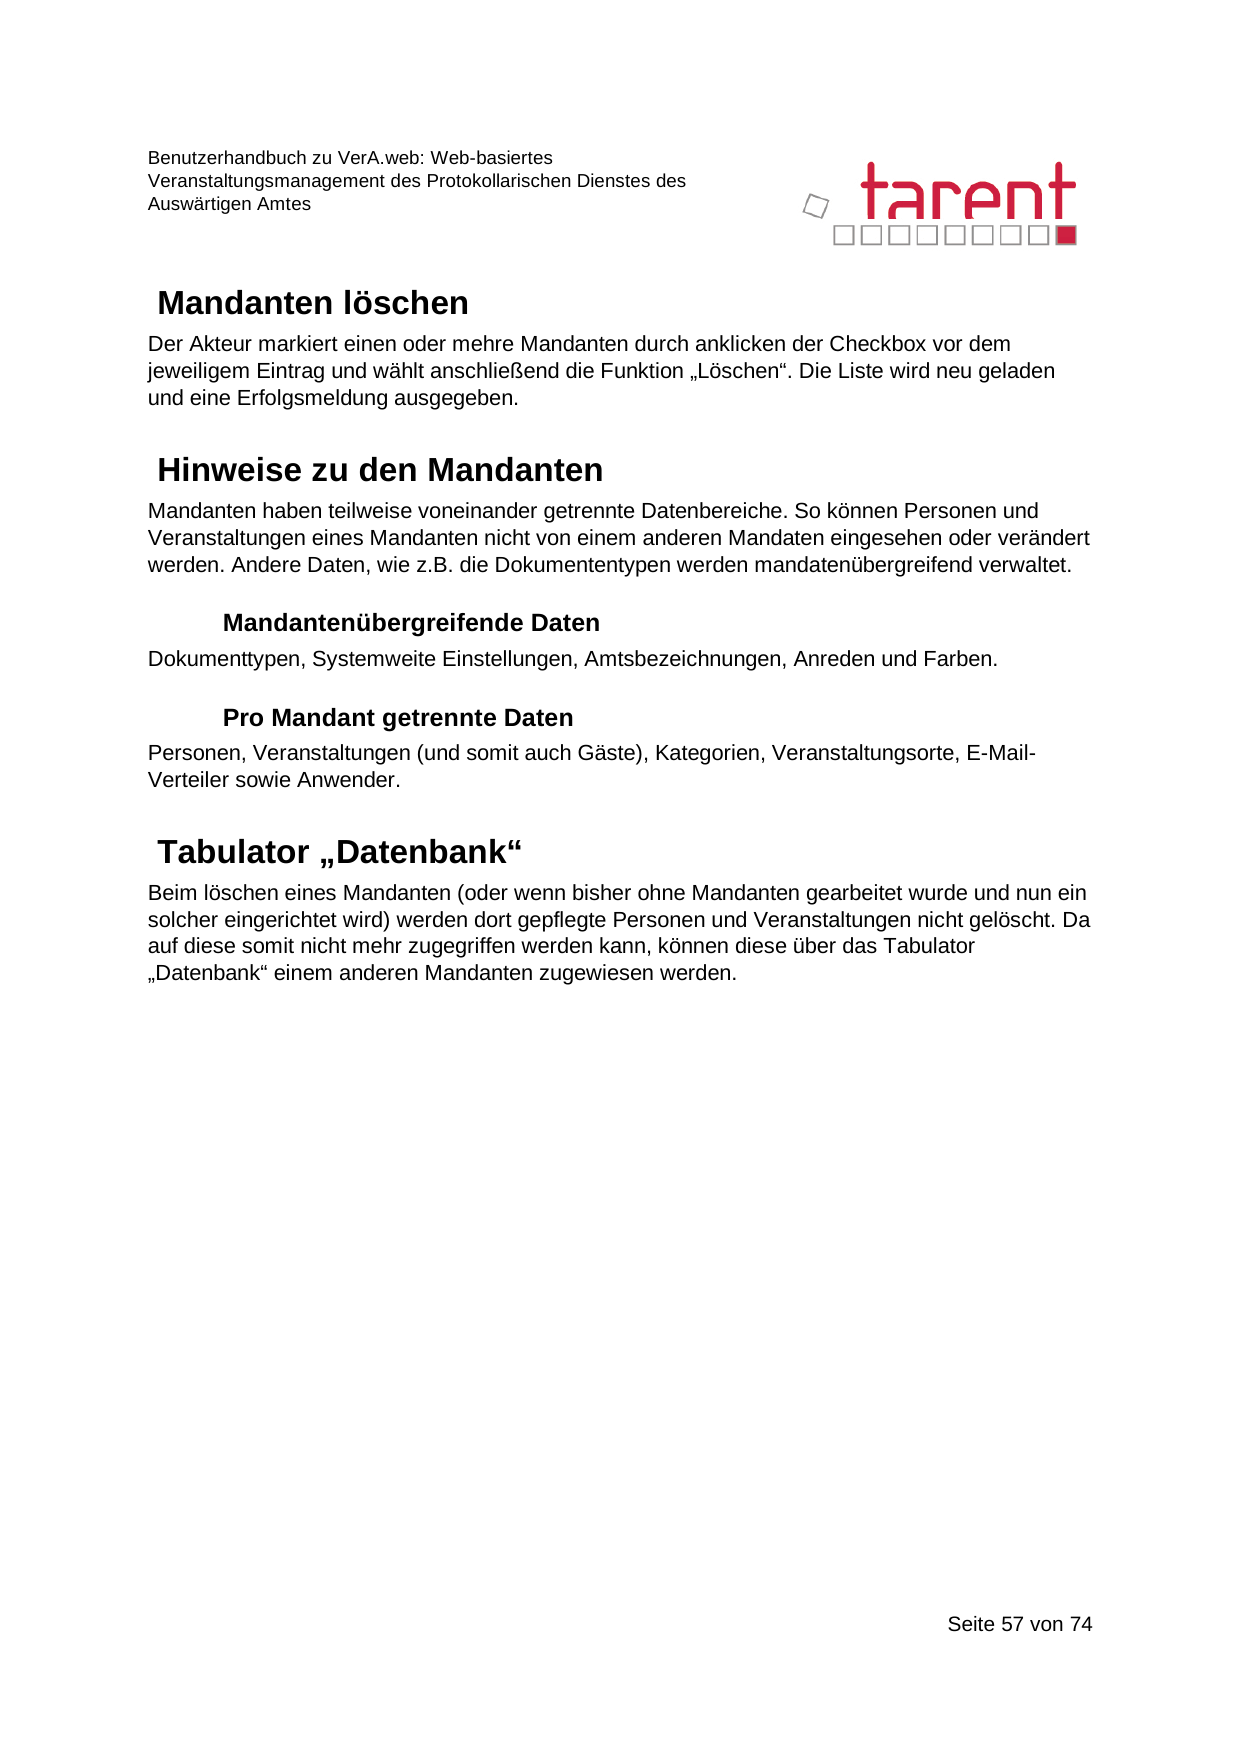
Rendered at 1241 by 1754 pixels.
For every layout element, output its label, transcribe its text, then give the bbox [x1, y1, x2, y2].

text Beim löschen eines Mandanten (oder wenn bisher ohne Mandanten gearbeitet wurde und nun ein solcher eingerichtet wird) werden dort gepflegte Personen und Veranstaltungen nicht gelöscht. Da auf diese somit nicht mehr zugegriffen werden kann, können diese über das Tabulator „Datenbank“ einem anderen Mandanten zugewiesen werden. [148, 880, 1092, 985]
subtitle Mandantenübergreifende Daten [148, 609, 1092, 637]
subtitle Mandanten löschen [148, 284, 1092, 321]
text Dokumenttypen, Systemweite Einstellungen, Amtsbezeichnungen, Anreden und Farben. [148, 646, 1092, 671]
subtitle Pro Mandant getrennte Daten [148, 703, 1092, 731]
picture [790, 151, 1091, 255]
subtitle Tabulator „Datenbank“ [148, 833, 1092, 870]
text Der Akteur markiert einen oder mehre Mandanten durch anklicken der Checkbox vor dem jeweiligem Eintrag und wählt anschließend die Funktion „Löschen“. Die Liste wird neu geladen und eine Erfolgsmeldung ausgegeben. [148, 331, 1092, 409]
text Personen, Veranstaltungen (und somit auch Gäste), Kategorien, Veranstaltungsorte, E-Mail-Verteiler sowie Anwender. [148, 740, 1092, 791]
text Mandanten haben teilweise voneinander getrennte Datenbereiche. So können Personen und Veranstaltungen eines Mandanten nicht von einem anderen Mandaten eingesehen oder verändert werden. Andere Daten, wie z.B. die Dokumententypen werden mandatenübergreifend verwaltet. [148, 498, 1092, 576]
subtitle Hinweise zu den Mandanten [148, 451, 1092, 488]
